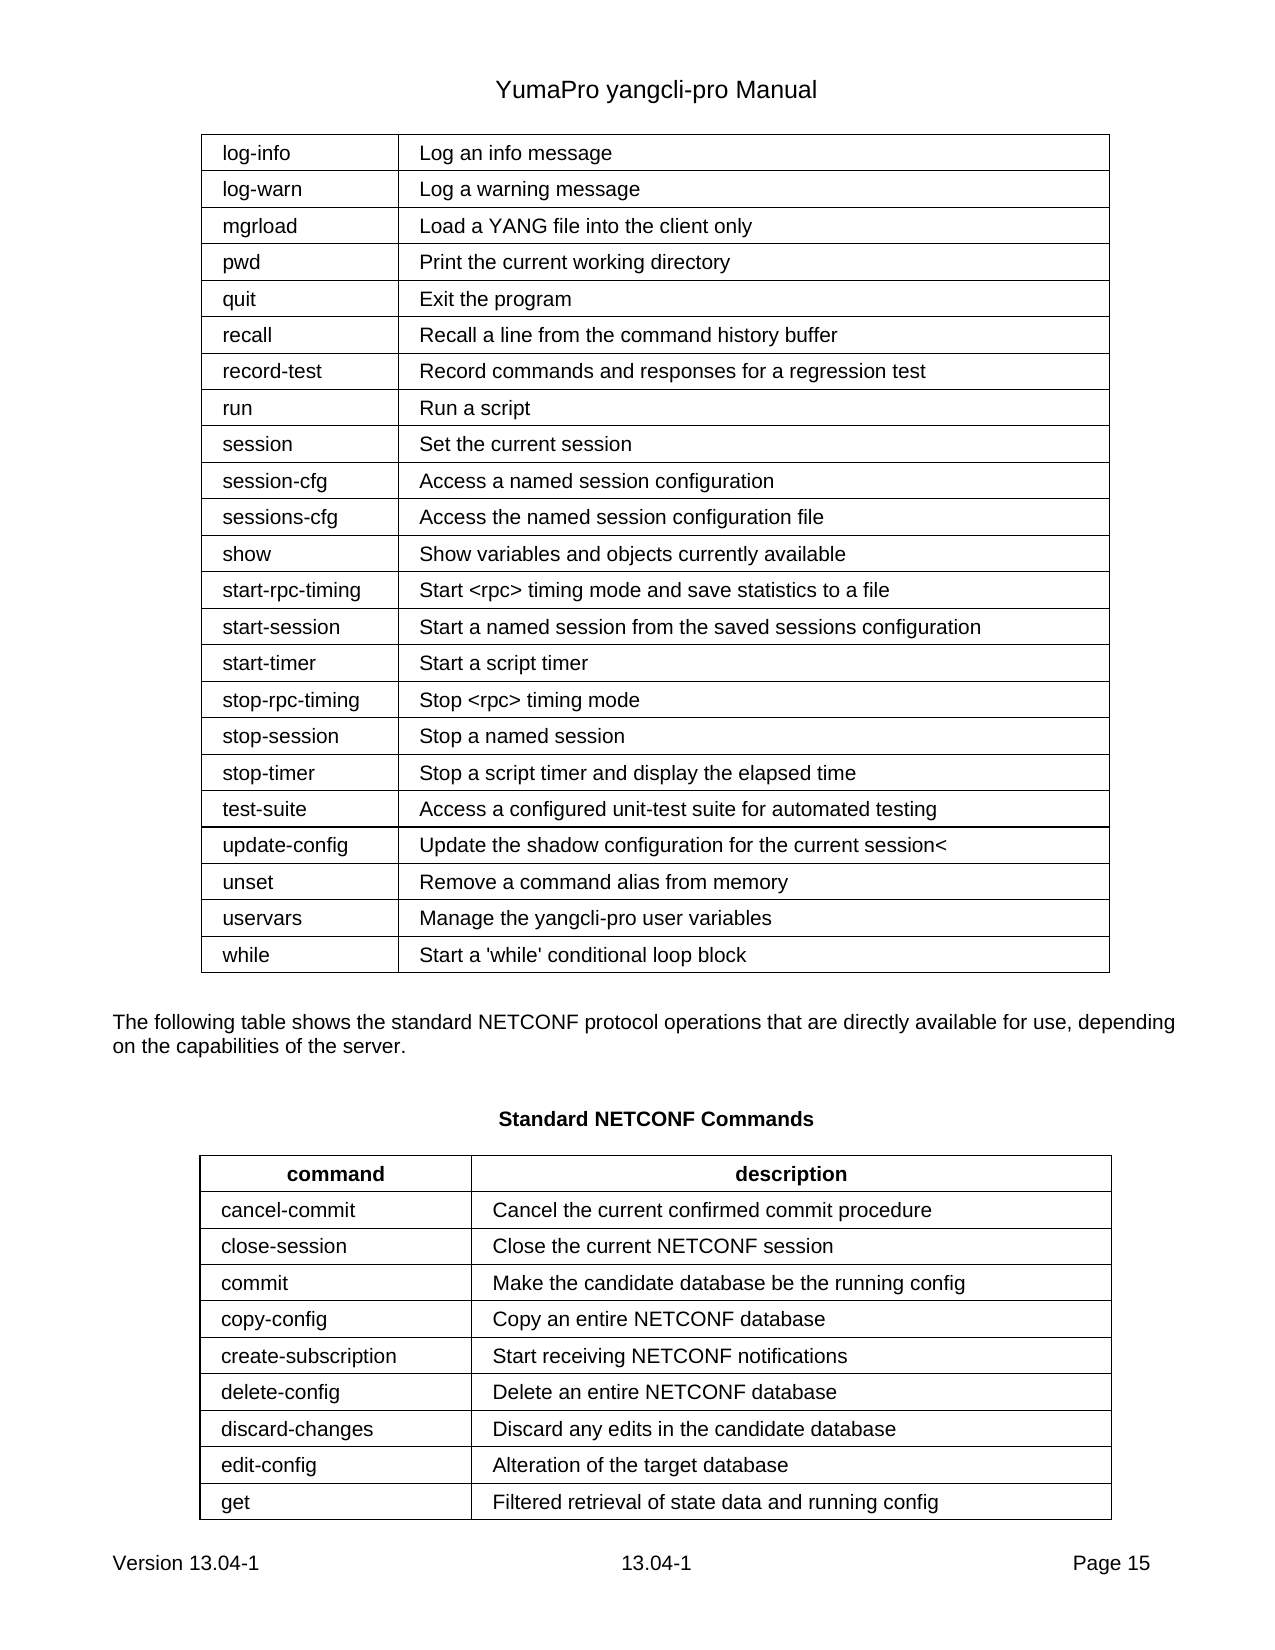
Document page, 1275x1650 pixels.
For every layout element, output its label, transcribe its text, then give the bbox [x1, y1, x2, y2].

table_cell get [201, 1484, 471, 1519]
table_cell stop-timer [202, 755, 398, 790]
table_cell log-warn [202, 171, 398, 207]
table_cell Copy an entire NETCONF database [472, 1301, 1111, 1337]
table_cell Cancel the current confirmed commit procedure [472, 1192, 1111, 1227]
table_cell Make the candidate database be the running config [472, 1265, 1111, 1300]
table_cell Start a named session from the saved sessions configuration [399, 609, 1109, 644]
table_cell while [202, 937, 398, 972]
table_cell start-session [202, 609, 398, 644]
table_cell Load a YANG file into the client only [399, 208, 1109, 243]
table_cell quit [202, 281, 398, 316]
table_cell Log a warning message [399, 171, 1109, 207]
table_cell stop-session [202, 718, 398, 753]
table_cell log-info [202, 135, 398, 170]
table_cell Access the named session configuration file [399, 499, 1109, 535]
table_cell commit [201, 1265, 471, 1300]
table_cell Update the shadow configuration for the current session< [399, 828, 1109, 863]
subtitle Standard NETCONF Commands [127, 1107, 1185, 1131]
table_cell Show variables and objects currently available [399, 536, 1109, 571]
table_cell Access a configured unit-test suite for automated testing [399, 791, 1109, 826]
table_cell show [202, 536, 398, 571]
table_cell update-config [202, 828, 398, 863]
table_cell pwd [202, 244, 398, 279]
table_cell cancel-commit [201, 1192, 471, 1227]
table_cell Start receiving NETCONF notifications [472, 1338, 1111, 1373]
table_cell Stop a named session [399, 718, 1109, 753]
table_cell record-test [202, 354, 398, 389]
table_cell Log an info message [399, 135, 1109, 170]
table_cell Alteration of the target database [472, 1447, 1111, 1483]
table_cell sessions-cfg [202, 499, 398, 535]
table_cell edit-config [201, 1447, 471, 1483]
table_cell Stop a script timer and display the elapsed time [399, 755, 1109, 790]
table_cell Exit the program [399, 281, 1109, 316]
table_cell Set the current session [399, 426, 1109, 462]
table_cell start-timer [202, 645, 398, 681]
text The following table shows the standard NETCONF protocol operations that are directly available for use, depending on the capabilities of the server. [112, 1010, 1200, 1058]
table_cell Delete an entire NETCONF database [472, 1374, 1111, 1410]
table_cell recall [202, 317, 398, 352]
table_header description [472, 1156, 1111, 1191]
table_header command [201, 1156, 471, 1191]
table_cell Close the current NETCONF session [472, 1229, 1111, 1264]
table_cell start-rpc-timing [202, 572, 398, 608]
table_cell Recall a line from the command history buffer [399, 317, 1109, 352]
table_cell Print the current working directory [399, 244, 1109, 279]
table_cell copy-config [201, 1301, 471, 1337]
table_cell Stop <rpc> timing mode [399, 682, 1109, 717]
table_cell delete-config [201, 1374, 471, 1410]
table_cell unset [202, 864, 398, 899]
table_cell Record commands and responses for a regression test [399, 354, 1109, 389]
table_cell Manage the yangcli-pro user variables [399, 900, 1109, 936]
table_cell session [202, 426, 398, 462]
table_cell stop-rpc-timing [202, 682, 398, 717]
table_cell run [202, 390, 398, 425]
table_cell close-session [201, 1229, 471, 1264]
table_cell session-cfg [202, 463, 398, 498]
table_cell Start a 'while' conditional loop block [399, 937, 1109, 972]
table_cell discard-changes [201, 1411, 471, 1446]
table_cell create-subscription [201, 1338, 471, 1373]
table_cell Start a script timer [399, 645, 1109, 681]
table_cell Filtered retrieval of state data and running config [472, 1484, 1111, 1519]
table_cell Start <rpc> timing mode and save statistics to a file [399, 572, 1109, 608]
table_cell uservars [202, 900, 398, 936]
table_cell Run a script [399, 390, 1109, 425]
table_cell Access a named session configuration [399, 463, 1109, 498]
table_cell Discard any edits in the candidate database [472, 1411, 1111, 1446]
table_cell test-suite [202, 791, 398, 826]
table_cell mgrload [202, 208, 398, 243]
table_cell Remove a command alias from memory [399, 864, 1109, 899]
